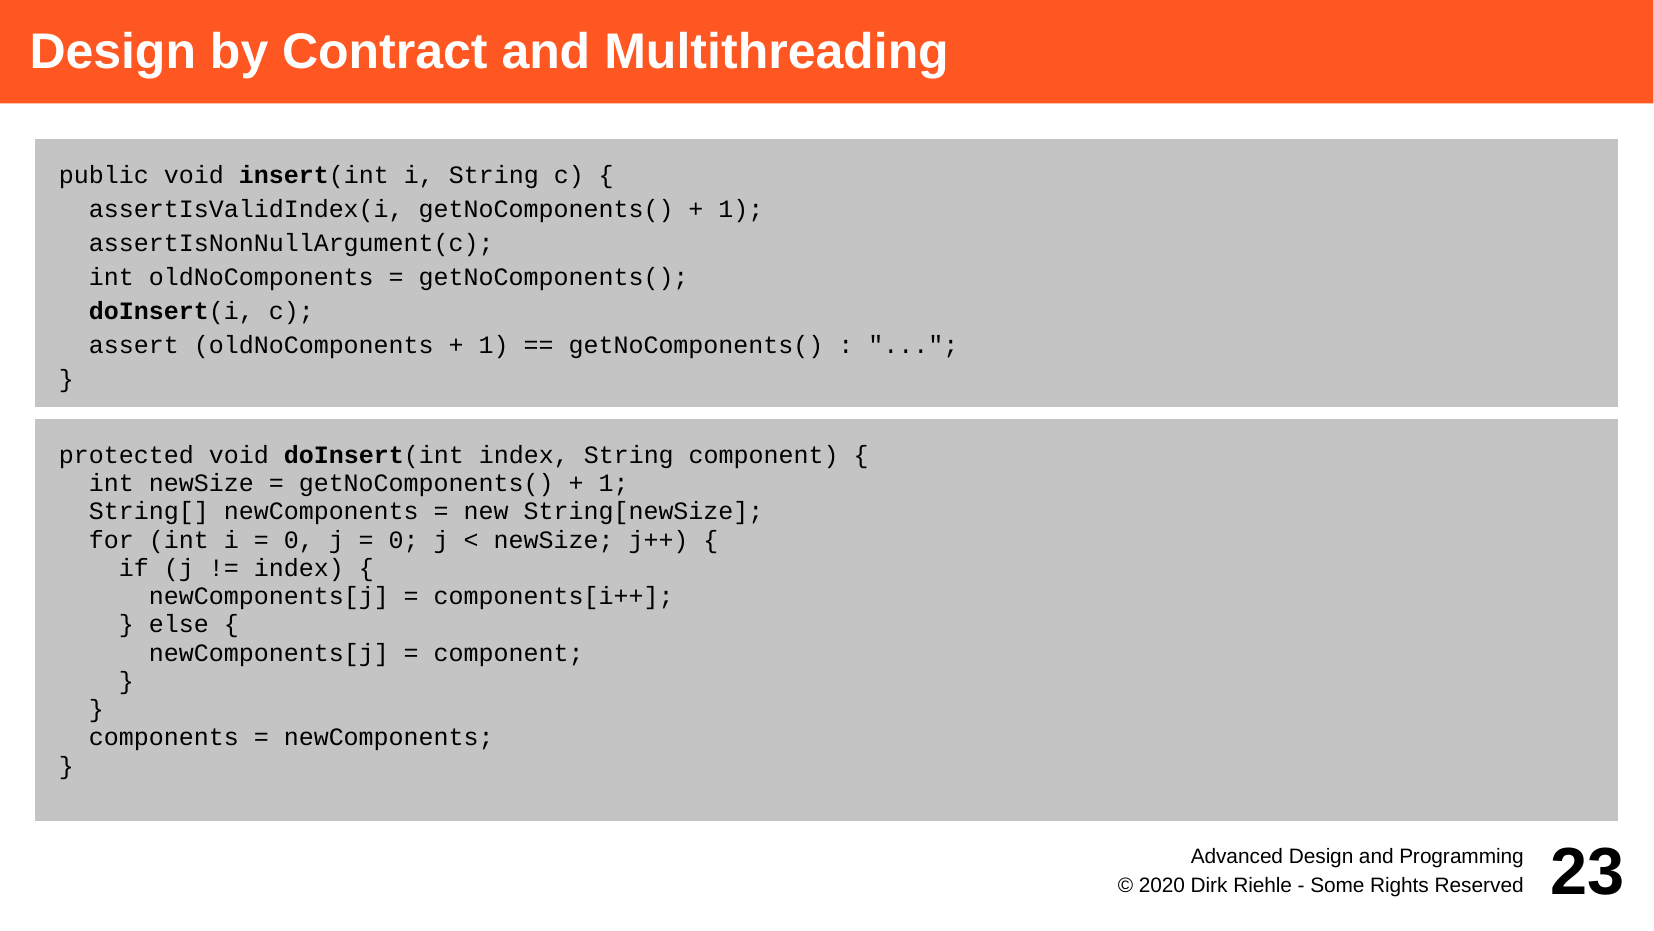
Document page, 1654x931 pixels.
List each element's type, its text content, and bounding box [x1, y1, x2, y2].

list protected void doInsert(int index, String component) { int newSize = getNoComponents() + 1; String[] newComponents = new String[newSize]; for (int i = 0, j = 0; j < newSize; j++) { if (j != index) { newComponents[j] = components[i++]; } else { newComponents[j] = component; } } components = newComponents; } [29, 413, 1625, 827]
title Design by Contract and Multithreading [0, 0, 1654, 104]
list public void insert(int i, String c) { assertIsValidIndex(i, getNoComponents() + 1); assertIsNonNullArgument(c); int oldNoComponents = getNoComponents(); doInsert(i, c); assert (oldNoComponents + 1) == getNoComponents() : "..."; } [29, 132, 1625, 407]
